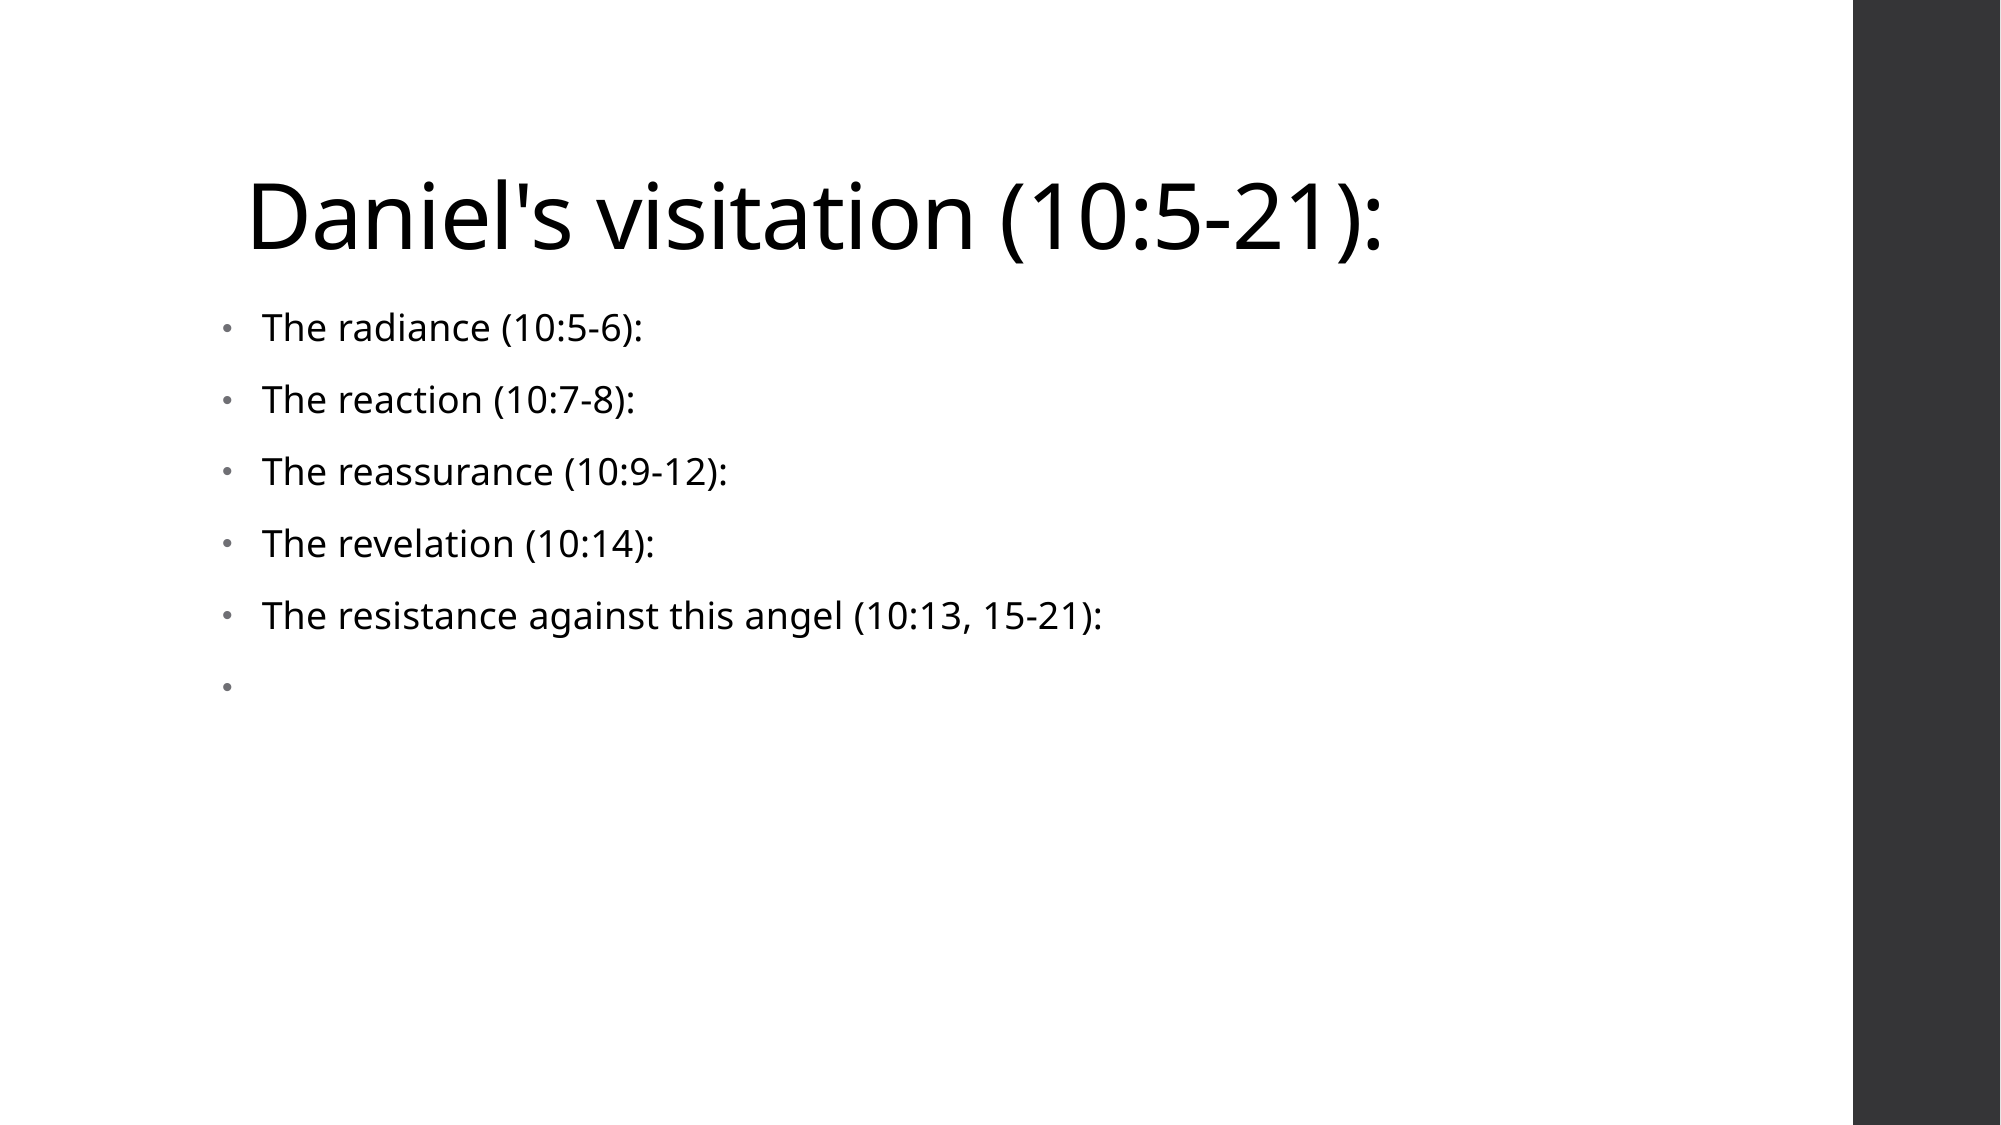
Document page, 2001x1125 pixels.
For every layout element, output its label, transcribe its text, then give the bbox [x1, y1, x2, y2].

list The radiance (10:5-6): The reaction (10:7-8): The reassurance (10:9-12): The revelation (10:14): The resistance against this angel (10:13, 15-21): [206, 299, 1617, 1014]
title Daniel's visitation (10:5-21): [206, 60, 1797, 278]
